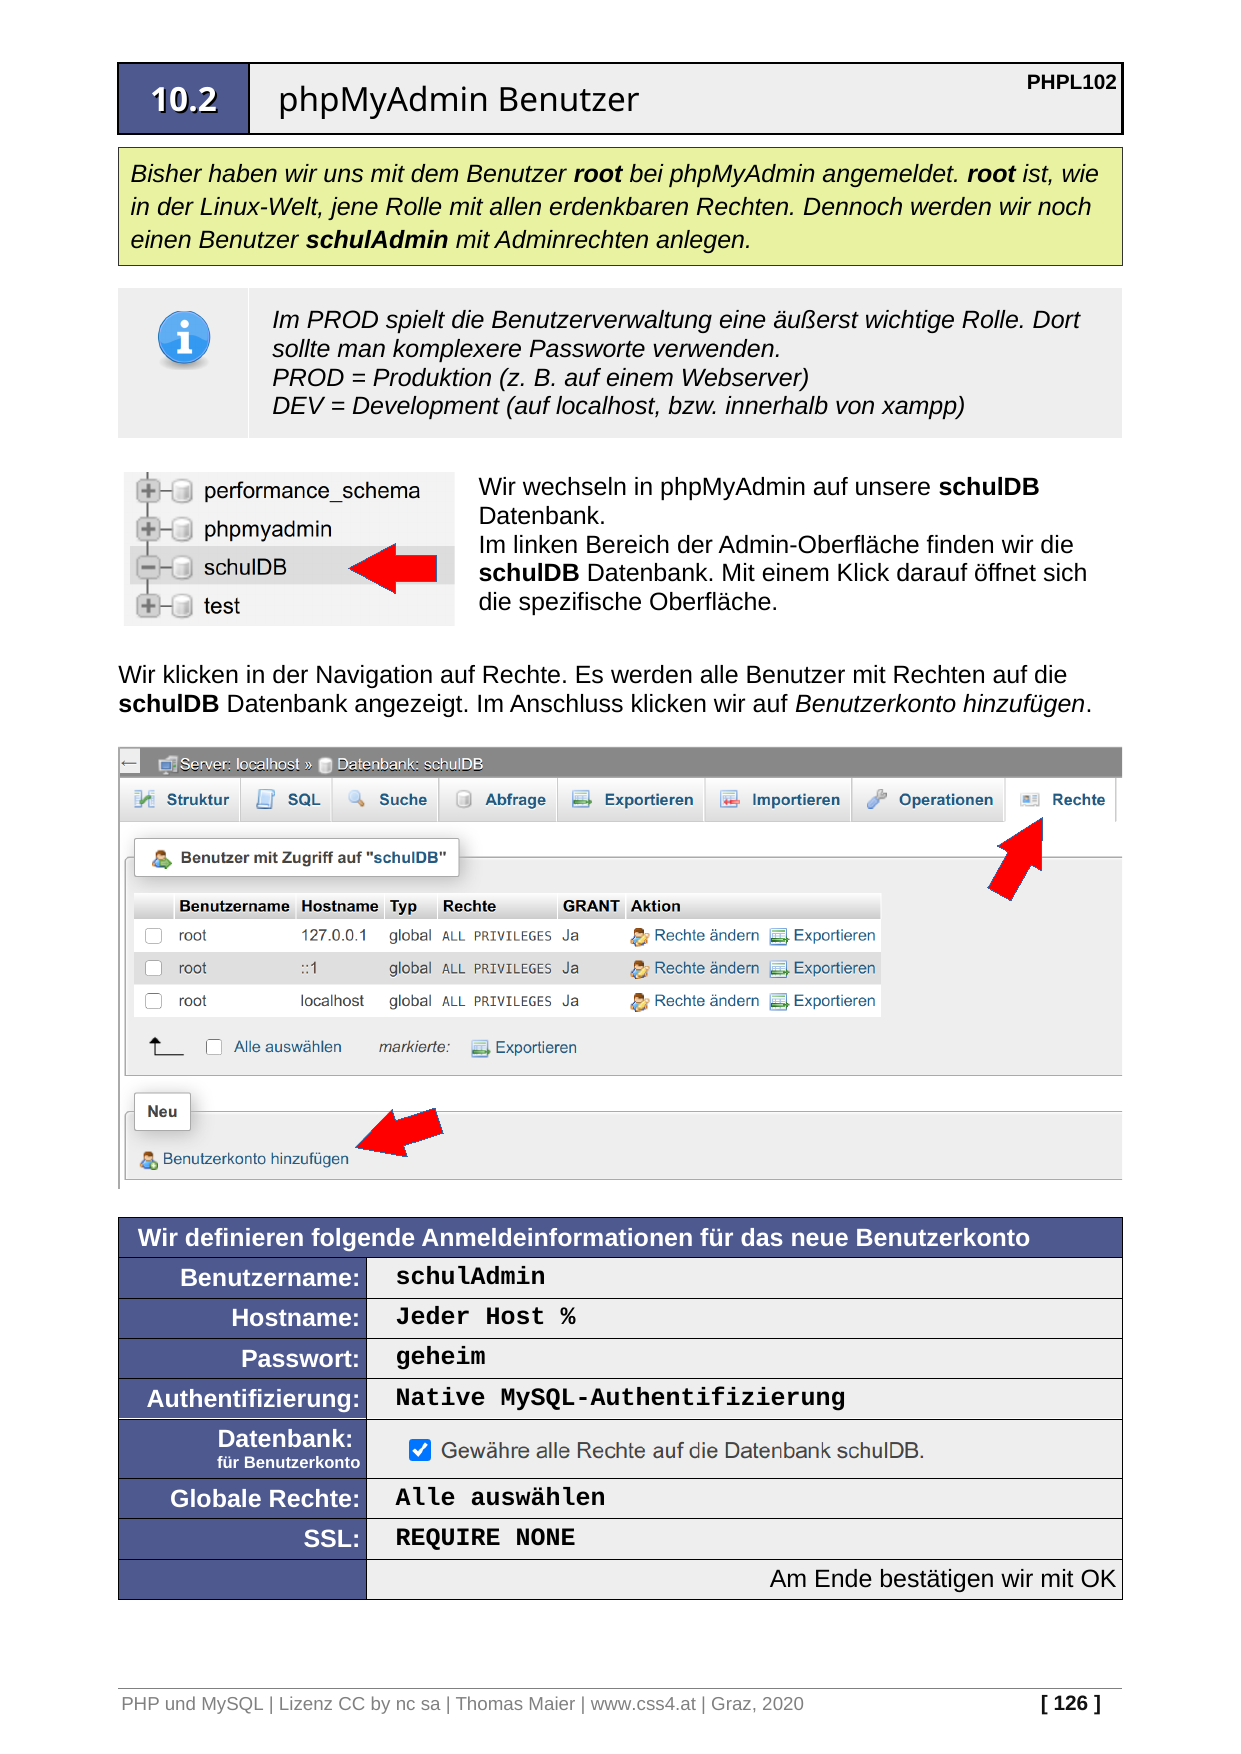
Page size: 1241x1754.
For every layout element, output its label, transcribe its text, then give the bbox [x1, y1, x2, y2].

table_header [118, 288, 248, 438]
table_cell Datenbank: für Benutzerkonto [119, 1420, 366, 1478]
table_header PHPL102 [886, 64, 1121, 133]
table_header phpMyAdmin Benutzer [250, 64, 886, 133]
picture [123, 472, 455, 626]
table_cell Passwort: [119, 1339, 366, 1378]
table_cell Authentifizierung: [119, 1379, 366, 1418]
table_cell schulAdmin [367, 1258, 1122, 1298]
text Wir klicken in der Navigation auf Rechte. Es werden alle Benutzer mit Rechten auf die schulDB Datenbank angezeigt. Im Anschluss klicken wir auf Benutzerkonto hinzufügen. [118, 660, 1122, 718]
table_cell Benutzername: [119, 1258, 366, 1298]
picture [118, 746, 1123, 1189]
table_cell Am Ende bestätigen wir mit OK [367, 1560, 1122, 1599]
table_cell Hostname: [119, 1299, 366, 1338]
table_cell REQUIRE NONE [367, 1519, 1122, 1559]
table_header Im PROD spielt die Benutzerverwaltung eine äußerst wichtige Rolle. Dort sollte man komplexere Passworte verwenden. PROD = Produktion (z. B. auf einem Webserver) DEV = Development (auf localhost, bzw. innerhalb von xampp) [249, 288, 1122, 438]
table_cell geheim [367, 1339, 1122, 1378]
table_header 10.2 [119, 64, 248, 133]
table_cell Native MySQL-Authentifizierung [367, 1379, 1122, 1418]
table_header [118, 466, 472, 632]
table_cell Alle auswählen [367, 1479, 1122, 1518]
picture [154, 311, 213, 370]
table_cell SSL: [119, 1519, 366, 1559]
table_cell Jeder Host % [367, 1299, 1122, 1338]
table_cell [367, 1420, 1122, 1478]
table_header Wir definieren folgende Anmeldeinformationen für das neue Benutzerkonto [119, 1218, 1122, 1257]
picture [395, 1425, 946, 1472]
table_header Wir wechseln in phpMyAdmin auf unsere schulDB Datenbank. Im linken Bereich der Admin-Oberfläche finden wir die schulDB Datenbank. Mit einem Klick darauf öffnet sich die spezifische Oberfläche. [473, 466, 1122, 632]
text Bisher haben wir uns mit dem Benutzer root bei phpMyAdmin angemeldet. root ist, wie in der Linux-Welt, jene Rolle mit allen erdenkbaren Rechten. Dennoch werden wir noch einen Benutzer schulAdmin mit Adminrechten anlegen. [119, 148, 1122, 265]
table_cell [119, 1560, 366, 1599]
table_cell Globale Rechte: [119, 1479, 366, 1518]
